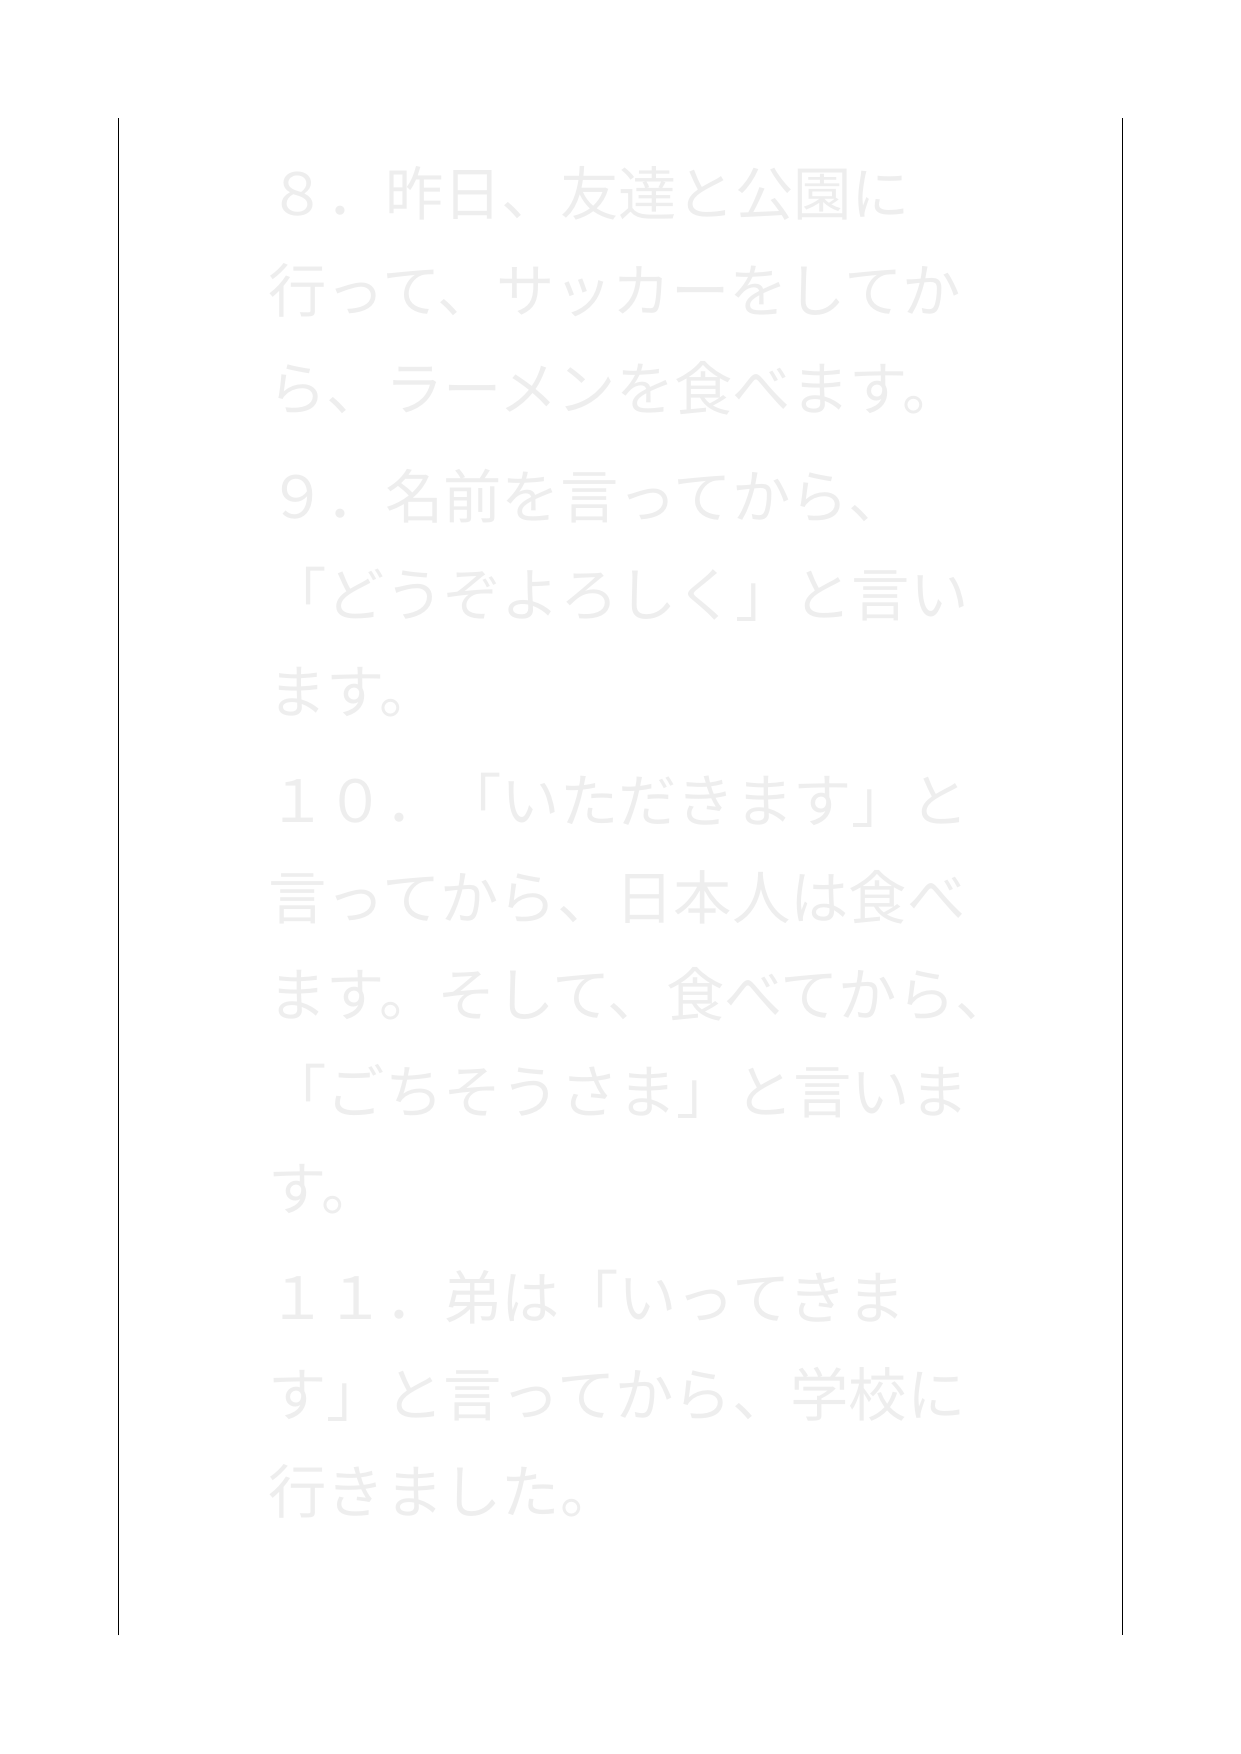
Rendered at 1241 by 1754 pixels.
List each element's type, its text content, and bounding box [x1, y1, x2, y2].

text ８．昨日、友達と公園に行って、サッカーをしてから、ラーメンを食べます。 [268, 148, 972, 427]
text １０．「いただきます」と言ってから、日本人は食べます。そして、食べてから、「ごちそうさま」と言います。 [268, 754, 972, 1227]
text １１．弟は「いってきます」と言ってから、学校に行きました。 [268, 1252, 972, 1530]
text ９．名前を言ってから、「どうぞよろしく」と言います。 [268, 451, 972, 730]
